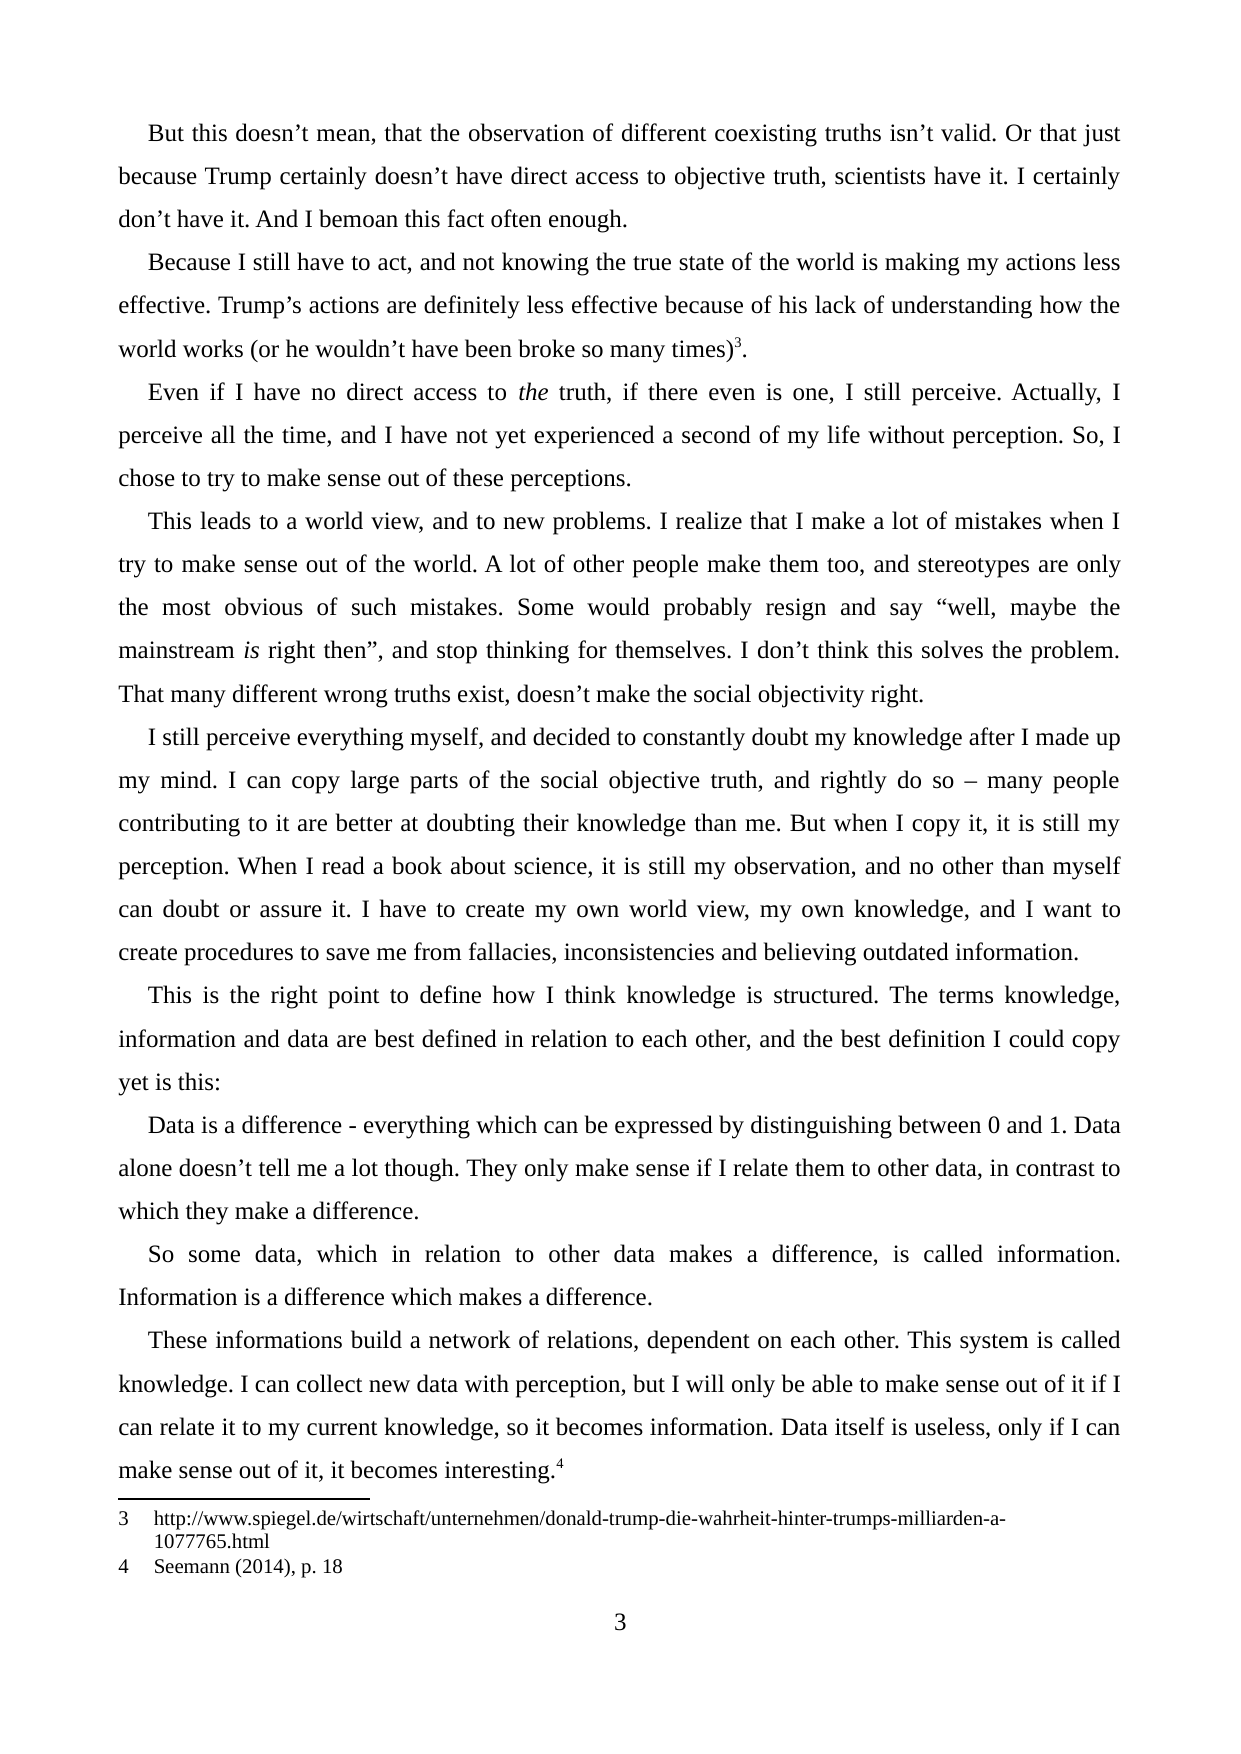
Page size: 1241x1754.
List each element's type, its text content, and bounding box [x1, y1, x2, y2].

text Seemann (2014), p. 18 [118, 1553, 1122, 1578]
text Even if I have no direct access to the truth, if there even is one, I still perceive. Actually, I perceive all the time, and I have not yet experienced a second of my life without perception. So, I chose to try to make sense out of these perceptions. [118, 377, 1122, 492]
text But this doesn’t mean, that the observation of different coexisting truths isn’t valid. Or that just because Trump certainly doesn’t have direct access to objective truth, scientists have it. I certainly don’t have it. And I bemoan this fact often enough. [118, 118, 1122, 233]
text http://www.spiegel.de/wirtschaft/unternehmen/donald-trump-die-wahrheit-hinter-trumps-milliarden-a-1077765.html [118, 1505, 1122, 1553]
text This is the right point to define how I think knowledge is structured. The terms knowledge, information and data are best defined in relation to each other, and the best definition I could copy yet is this: [118, 981, 1122, 1096]
text Because I still have to act, and not knowing the true state of the world is making my actions less effective. Trump’s actions are definitely less effective because of his lack of understanding how the world works (or he wouldn’t have been broke so many times). [118, 247, 1122, 362]
text So some data, which in relation to other data makes a difference, is called information. Information is a difference which makes a difference. [118, 1239, 1122, 1311]
text These informations build a network of relations, dependent on each other. This system is called knowledge. I can collect new data with perception, but I will only be able to make sense out of it if I can relate it to my current knowledge, so it becomes information. Data itself is useless, only if I can make sense out of it, it becomes interesting. [118, 1326, 1122, 1484]
text Data is a difference - everything which can be expressed by distinguishing between 0 and 1. Data alone doesn’t tell me a lot though. They only make sense if I relate them to other data, in contrast to which they make a difference. [118, 1110, 1122, 1225]
text This leads to a world view, and to new problems. I realize that I make a lot of mistakes when I try to make sense out of the world. A lot of other people make them too, and stereotypes are only the most obvious of such mistakes. Some would probably resign and say “well, maybe the mainstream is right then”, and stop thinking for themselves. I don’t think this solves the problem. That many different wrong truths exist, doesn’t make the social objectivity right. [118, 506, 1122, 707]
text I still perceive everything myself, and decided to constantly doubt my knowledge after I made up my mind. I can copy large parts of the social objective truth, and rightly do so – many people contributing to it are better at doubting their knowledge than me. But when I copy it, it is still my perception. When I read a book about science, it is still my observation, and no other than myself can doubt or assure it. I have to create my own world view, my own knowledge, and I want to create procedures to save me from fallacies, inconsistencies and believing outdated information. [118, 722, 1122, 966]
